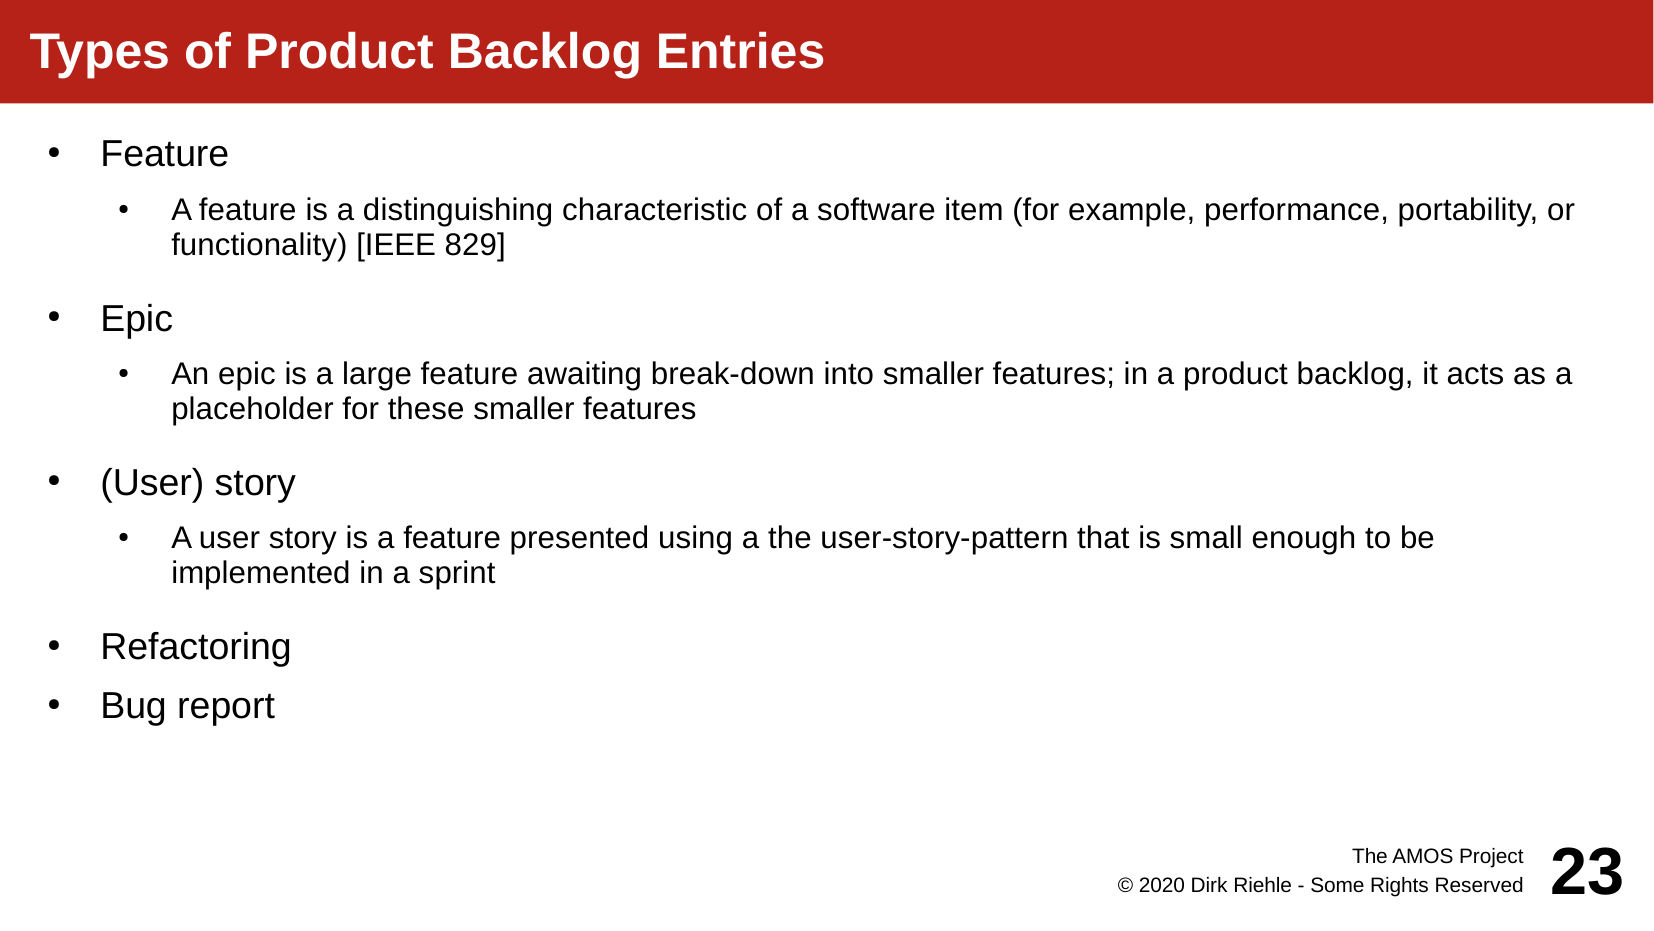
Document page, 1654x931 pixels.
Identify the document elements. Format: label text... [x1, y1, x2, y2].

list Feature A feature is a distinguishing characteristic of a software item (for example, performance, portability, or functionality) [IEEE 829] Epic An epic is a large feature awaiting break-down into smaller features; in a product backlog, it acts as a placeholder for these smaller features (User) story A user story is a feature presented using a the user-story-pattern that is small enough to be implemented in a sprint Refactoring Bug report [29, 132, 1625, 798]
title Types of Product Backlog Entries [0, 0, 1654, 104]
